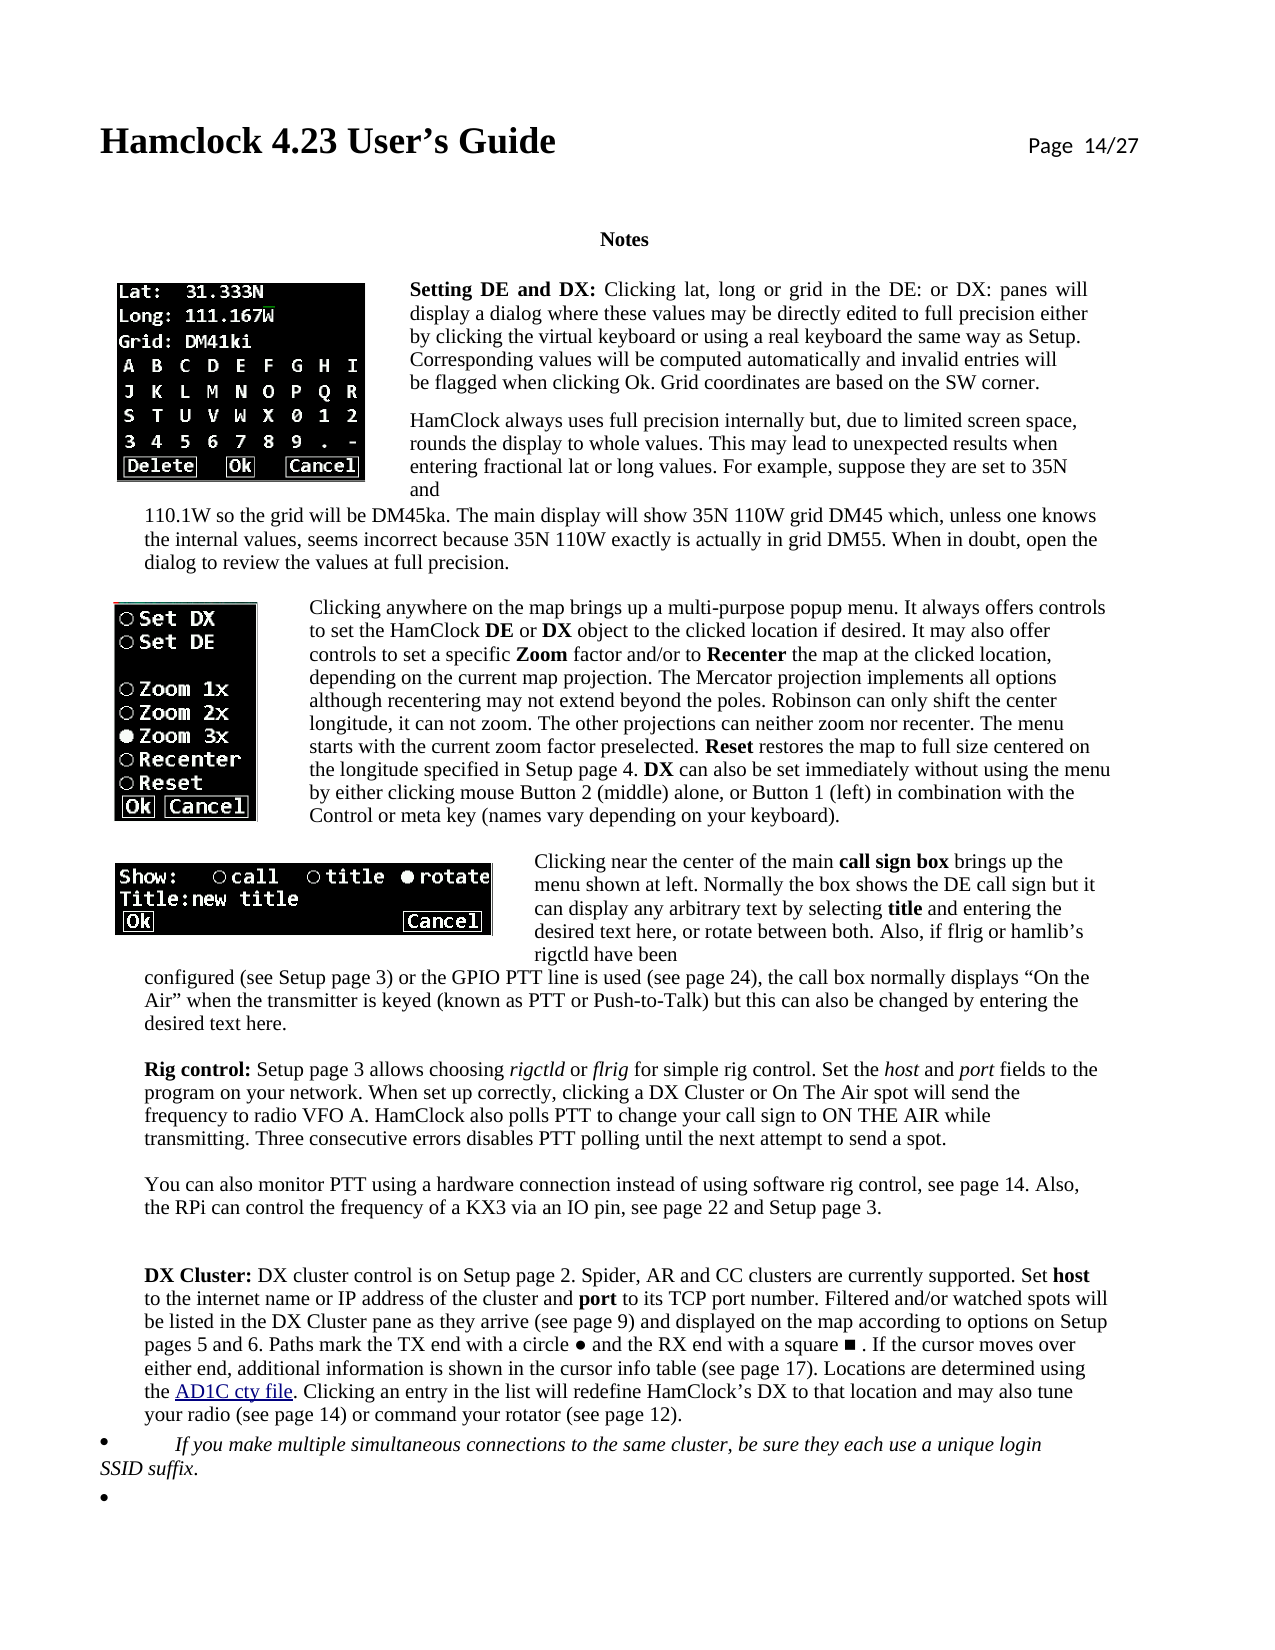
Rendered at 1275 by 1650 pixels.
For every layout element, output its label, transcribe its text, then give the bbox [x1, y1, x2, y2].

text HamClock always uses full precision internally but, due to limited screen space, rounds the display to whole values. This may lead to unexpected results when entering fractional lat or long values. For example, suppose they are set to 35N and [409, 409, 1100, 501]
picture [113, 602, 258, 822]
picture [115, 863, 493, 936]
text Clicking anywhere on the map brings up a multi-purpose popup menu. It always offers controls to set the HamClock DE or DX object to the clicked location if desired. It may also offer controls to set a specific Zoom factor and/or to Recenter the map at the clicked location, depending on the current map projection. The Mercator projection implements all options although recentering may not extend beyond the poles. Robinson can only shift the center longitude, it can not zoom. The other projections can neither zoom nor recenter. The menu starts with the current zoom factor preselected. Reset restores the map to full size centered on the longitude specified in Setup page 4. DX can also be set immediately without using the menu by either clicking mouse Button 2 (middle) alone, or Button 1 (left) in combination with the Control or meta key (names vary depending on your keyboard). [309, 596, 1113, 827]
text DX Cluster: DX cluster control is on Setup page 2. Spider, AR and CC clusters are currently supported. Set host to the internet name or IP address of the cluster and port to its TCP port number. Filtered and/or watched spots will be listed in the DX Cluster pane as they arrive (see page 9) and displayed on the map according to options on Setup pages 5 and 6. Paths mark the TX end with a circle ● and the RX end with a square ■ . If the cursor moves over either end, additional information is shown in the cursor info table (see page 17). Locations are determined using the AD1C cty file. Clicking an entry in the list will redefine HamClock’s DX to that location and may also tune your radio (see page 14) or command your rotator (see page 12). [144, 1264, 1109, 1426]
text Corresponding values will be computed automatically and invalid entries will be flagged when clicking Ok. Grid coordinates are based on the SW corner. [409, 348, 1057, 394]
text You can also monitor PTT using a hardware connection instead of using software rig control, see page 14. Also, the RPi can control the frequency of a KX3 via an IO pin, see page 22 and Setup page 3. [144, 1173, 1100, 1219]
text configured (see Setup page 3) or the GPIO PTT line is used (see page 24), the call box normally displays “On the Air” when the transmitter is keyed (known as PTT or Push-to-Talk) but this can also be changed by entering the desired text here. [144, 966, 1108, 1035]
text Rig control: Setup page 3 allows choosing rigctld or flrig for simple rig control. Set the host and port fields to the program on your network. When set up correctly, clicking a DX Cluster or On The Air spot will send the frequency to radio VFO A. HamClock also polls PTT to change your call sign to ON THE AIR while transmitting. Three consecutive errors disables PTT polling until the next attempt to send a spot. [144, 1058, 1100, 1150]
text Clicking near the center of the main call sign box brings up the menu shown at left. Normally the box shows the DE call sign but it can display any arbitrary text by selecting title and entering the desired text here, or rotate between both. Also, if flrig or hamlib’s rigctld have been [534, 850, 1108, 966]
subtitle Notes [236, 227, 1012, 251]
text Setting DE and DX: Clicking lat, long or grid in the DE: or DX: panes will display a dialog where these values may be directly edited to full precision either by clicking the virtual keyboard or using a real keyboard the same way as Setup. [409, 278, 1088, 348]
text 110.1W so the grid will be DM45ka. The main display will show 35N 110W grid DM45 which, unless one knows the internal values, seems incorrect because 35N 110W exactly is actually in grid DM55. When in doubt, open the dialog to review the values at full precision. [144, 504, 1108, 574]
picture [116, 283, 366, 482]
list If you make multiple simultaneous connections to the same cluster, be sure they each use a unique login SSID suffix. [100, 1433, 1061, 1480]
